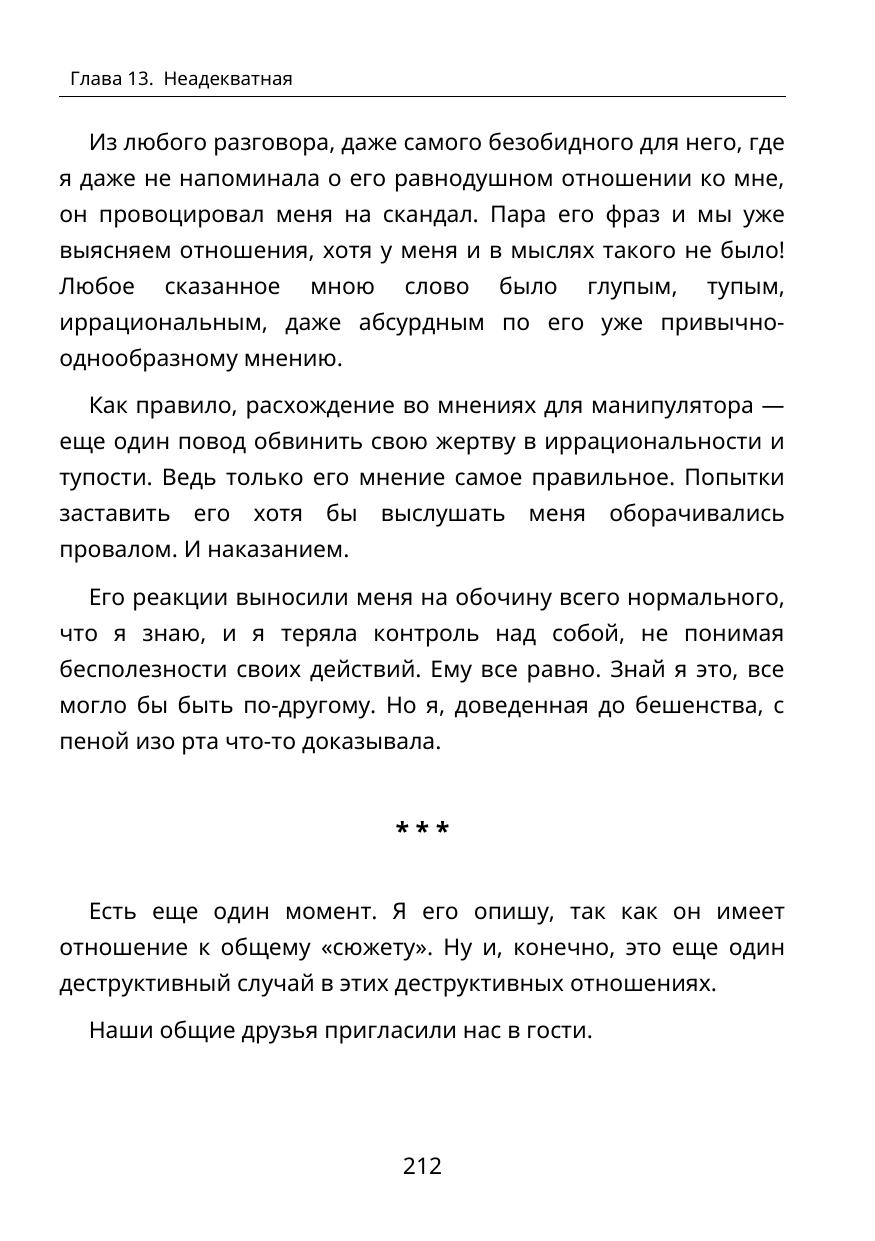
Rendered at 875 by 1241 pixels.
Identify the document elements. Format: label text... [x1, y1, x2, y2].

subtitle * * * [59, 814, 786, 848]
text Как правило, расхождение во мнениях для манипулятора — еще один повод обвинить свою жертву в иррациональности и тупости. Ведь только его мнение самое правильное. Попытки заставить его хотя бы выслушать меня оборачивались провалом. И наказанием. [59, 389, 786, 564]
text Наши общие друзья пригласили нас в гости. [59, 1014, 786, 1046]
text Его реакции выносили меня на обочину всего нормального, что я знаю, и я теряла контроль над собой, не понимая бесполезности своих действий. Ему все равно. Знай я это, все могло бы быть по-другому. Но я, доведенная до бешенства, с пеной изо рта что-то доказывала. [59, 581, 786, 756]
text Есть еще один момент. Я его опишу, так как он имеет отношение к общему «сюжету». Ну и, конечно, это еще один деструктивный случай в этих деструктивных отношениях. [59, 895, 786, 998]
text Из любого разговора, даже самого безобидного для него, где я даже не напоминала о его равнодушном отношении ко мне, он провоцировал меня на скандал. Пара его фраз и мы уже выясняем отношения, хотя у меня и в мыслях такого не было! Любое сказанное мною слово было глупым, тупым, иррациональным, даже абсурдным по его уже привычно-однообразному мнению. [59, 126, 786, 373]
